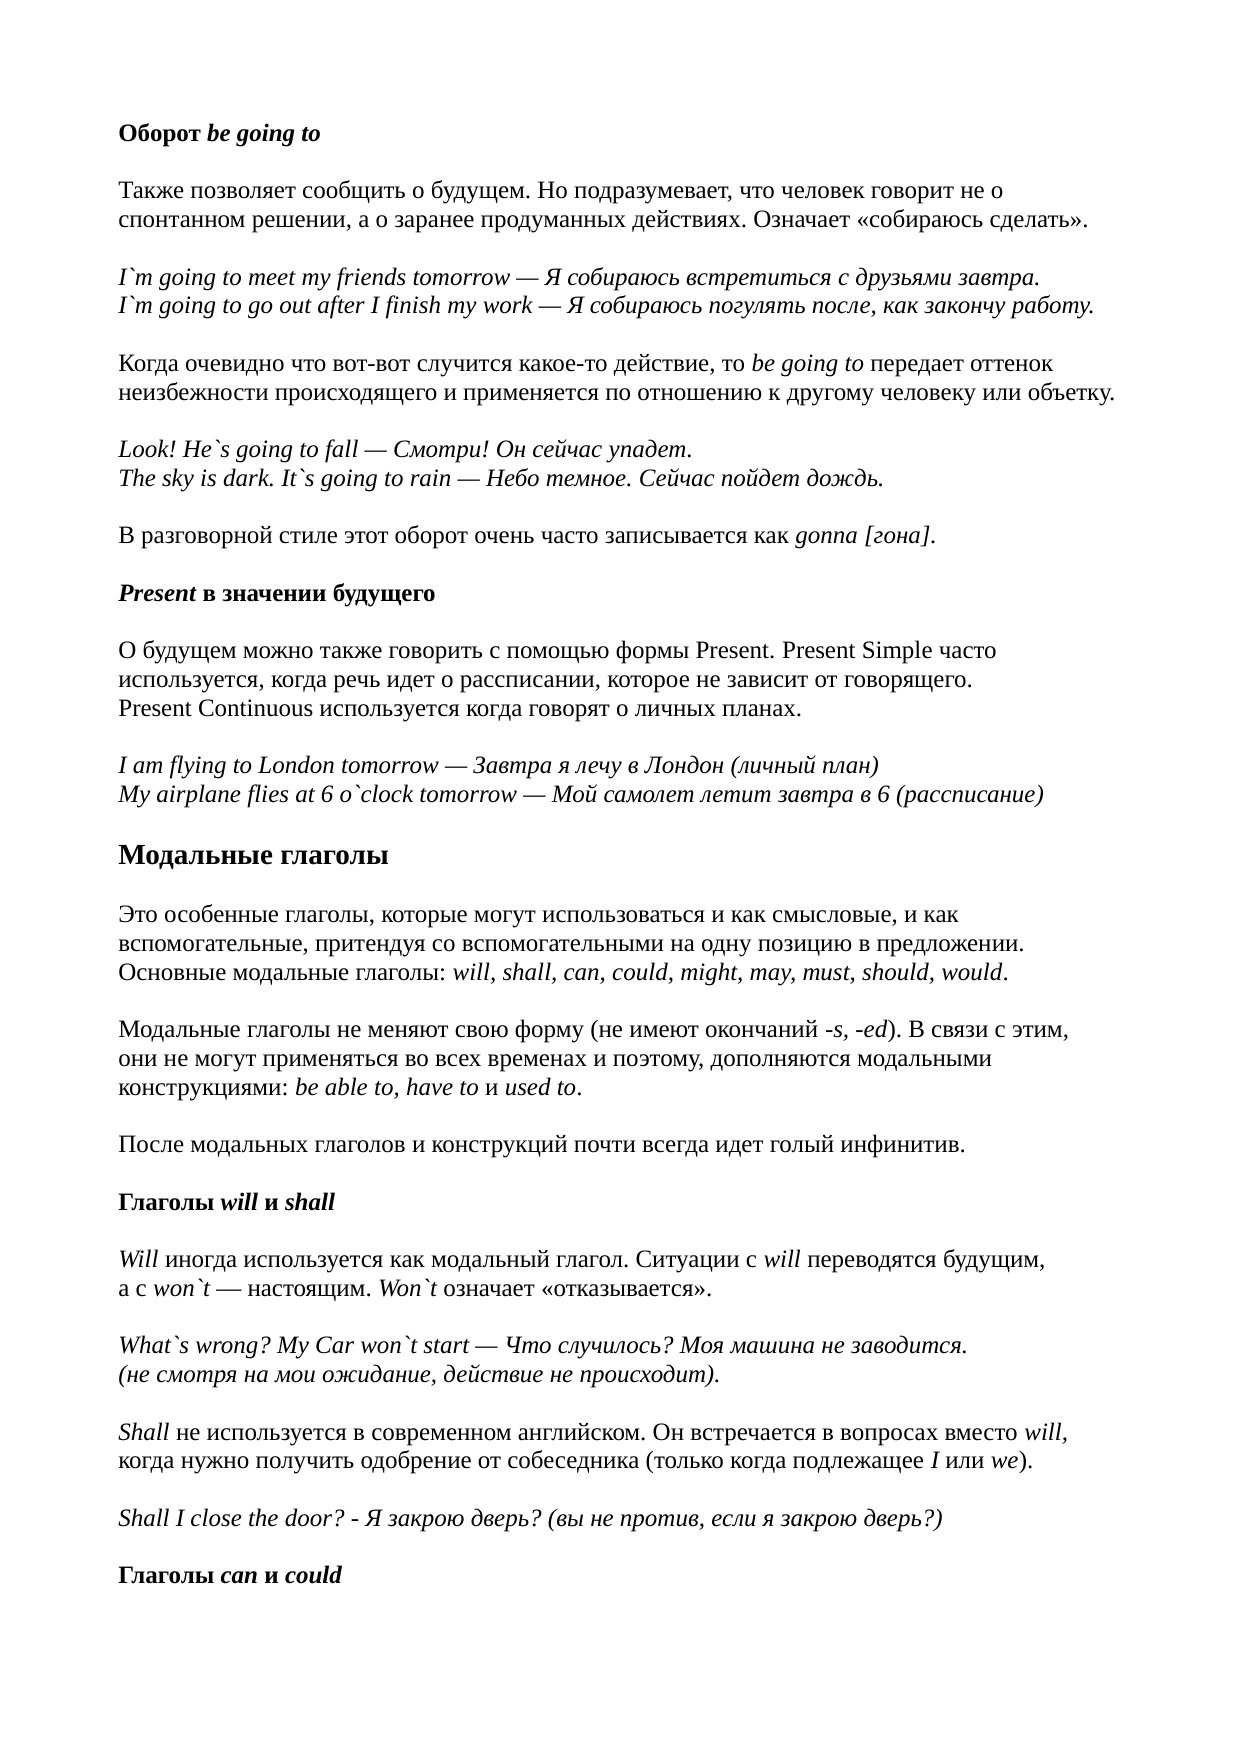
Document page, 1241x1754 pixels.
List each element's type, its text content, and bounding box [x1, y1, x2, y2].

text Основные модальные глаголы: will, shall, can, could, might, may, must, should, would. [118, 957, 1122, 985]
text Это особенные глаголы, которые могут использоваться и как смысловые, и как вспомогательные, притендуя со вспомогательными на одну позицию в предложении. [118, 899, 1122, 957]
text What`s wrong? My Car won`t start — Что случилось? Моя машина не заводится. [118, 1330, 1122, 1359]
text I`m going to go out after I finish my work — Я собираюсь погулять после, как закончу работу. [118, 291, 1122, 319]
text Когда очевидно что вот-вот случится какое-то действие, то be going to передает оттенок неизбежности происходящего и применяется по отношению к другому человеку или объетку. [118, 348, 1122, 406]
text Look! He`s going to fall — Смотри! Он сейчас упадет. [118, 434, 1122, 463]
text Will иногда используется как модальный глагол. Ситуации с will переводятся будущим, [118, 1244, 1122, 1273]
text Глаголы will и shall [118, 1187, 1122, 1215]
text Модальные глаголы не меняют свою форму (не имеют окончаний -s, -ed). В связи с этим, [118, 1014, 1122, 1043]
text В разговорной стиле этот оборот очень часто записывается как gonna [гона]. [118, 521, 1122, 549]
text а с won`t — настоящим. Won`t означает «отказывается». [118, 1273, 1122, 1302]
text The sky is dark. It`s going to rain — Небо темное. Сейчас пойдет дождь. [118, 463, 1122, 492]
text После модальных глаголов и конструкций почти всегда идет голый инфинитив. [118, 1129, 1122, 1158]
text My airplane flies at 6 o`clock tomorrow — Мой самолет летит завтра в 6 (рассписание) [118, 779, 1122, 808]
text Глаголы can и could [118, 1560, 1122, 1589]
text Shall не используется в современном английском. Он встречается в вопросах вместо will, когда нужно получить одобрение от собеседника (только когда подлежащее I или we). [118, 1417, 1122, 1474]
text Present в значении будущего [118, 578, 1122, 607]
text Present Continuous используется когда говорят о личных планах. [118, 693, 1122, 722]
text (не смотря на мои ожидание, действие не происходит). [118, 1359, 1122, 1388]
text Модальные глаголы [118, 837, 1122, 870]
text Оборот be going to [118, 118, 1122, 147]
text I am flying to London tomorrow — Завтра я лечу в Лондон (личный план) [118, 751, 1122, 779]
text I`m going to meet my friends tomorrow — Я собираюсь встретиться с друзьями завтра. [118, 262, 1122, 291]
text Shall I close the door? - Я закрою дверь? (вы не против, если я закрою дверь?) [118, 1503, 1122, 1532]
text О будущем можно также говорить с помощью формы Present. Present Simple часто используется, когда речь идет о рассписании, которое не зависит от говорящего. [118, 636, 1122, 693]
text Также позволяет сообщить о будущем. Но подразумевает, что человек говорит не о спонтанном решении, а о заранее продуманных действиях. Означает «собираюсь сделать». [118, 176, 1122, 233]
text они не могут применяться во всех временах и поэтому, дополняются модальными конструкциями: be able to, have to и used to. [118, 1043, 1122, 1100]
